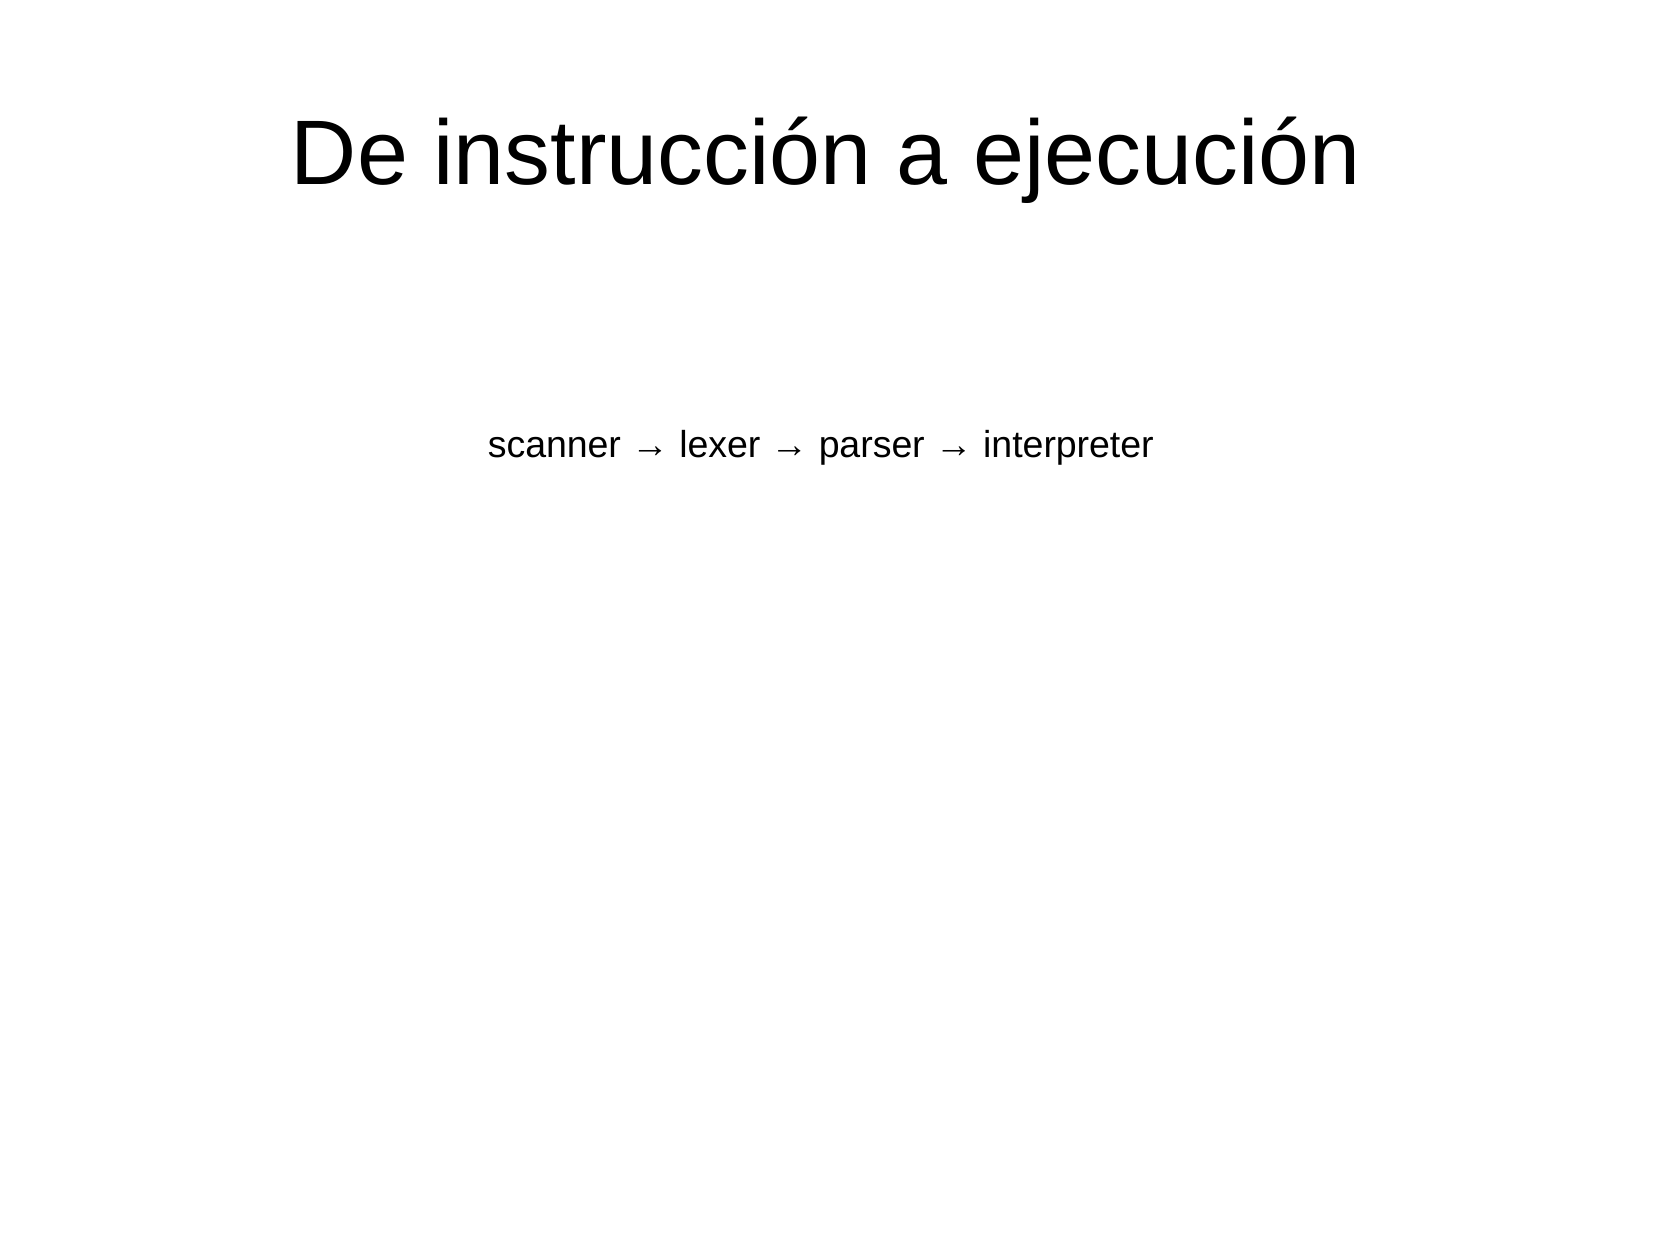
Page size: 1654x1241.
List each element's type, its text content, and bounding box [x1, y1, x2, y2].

text_box scanner → lexer → parser → interpreter [129, 415, 1512, 473]
title De instrucción a ejecución [82, 49, 1571, 257]
